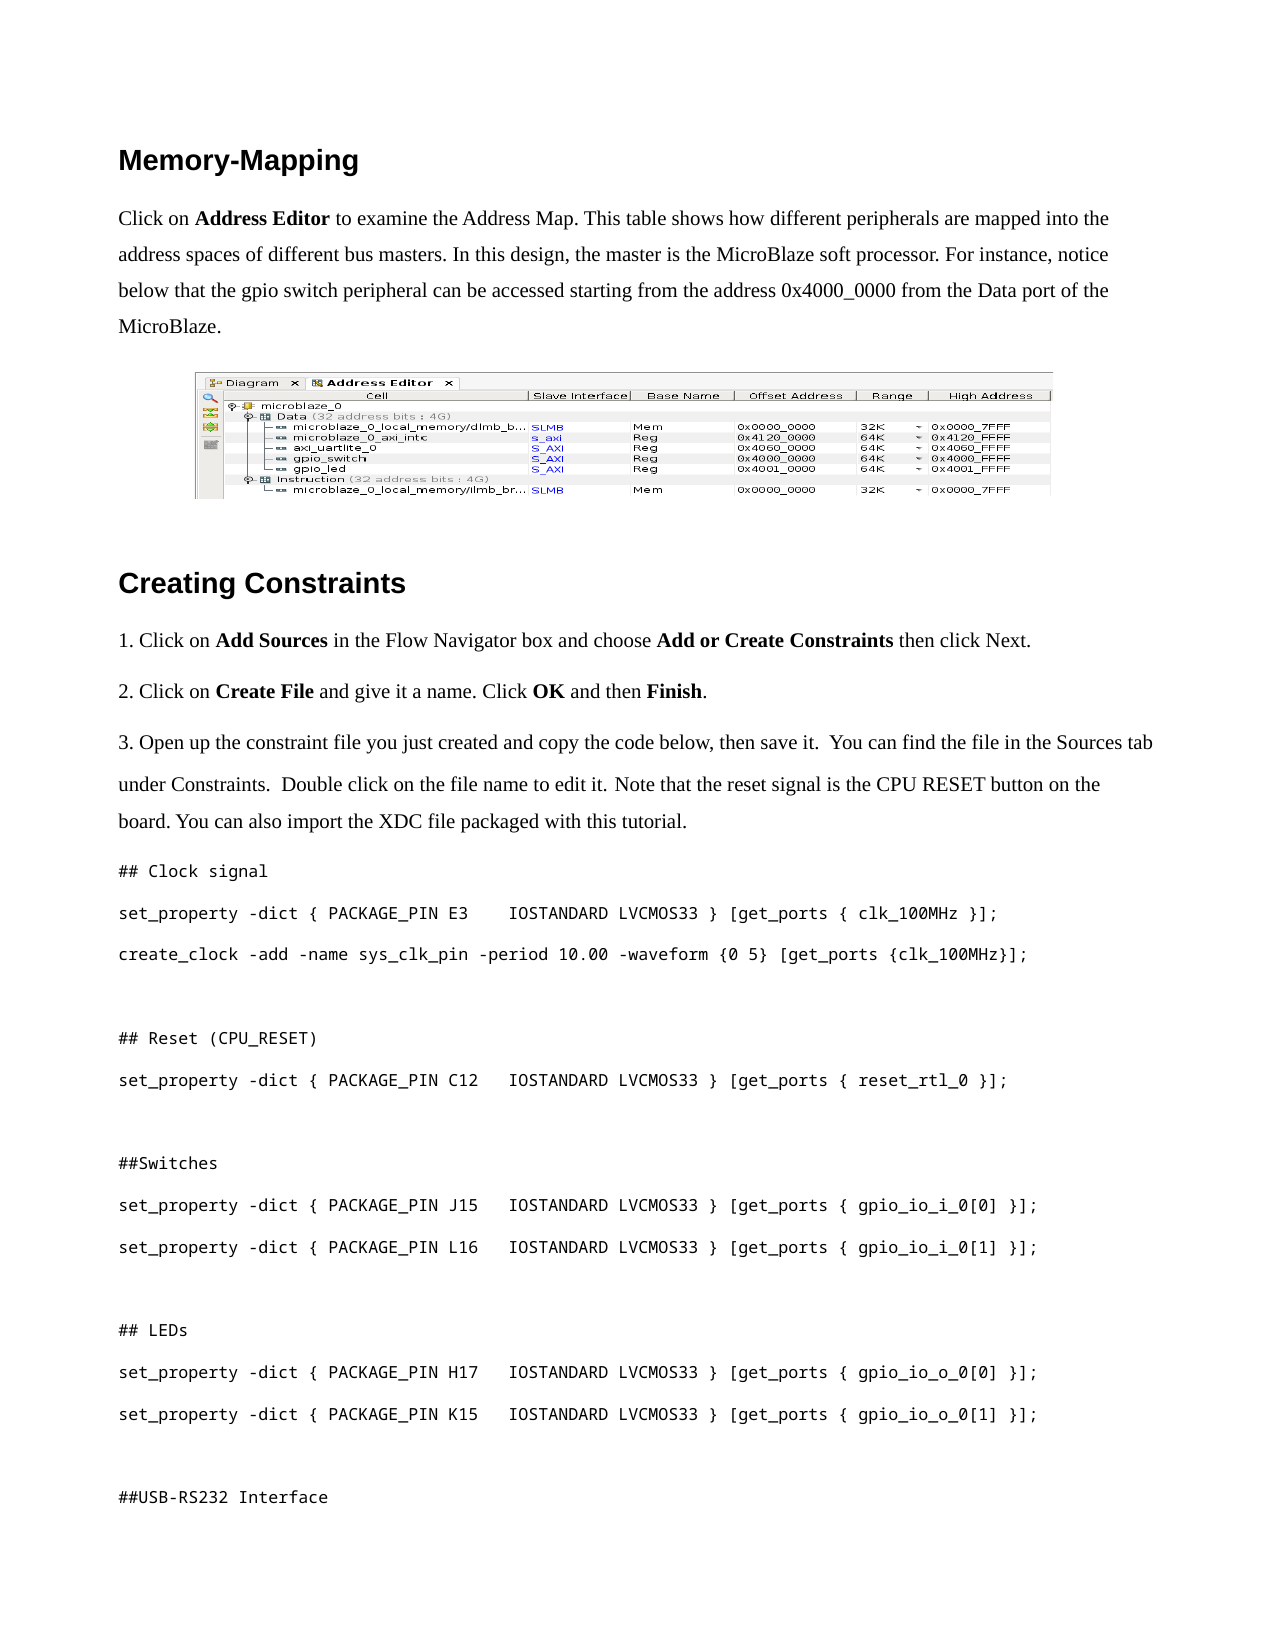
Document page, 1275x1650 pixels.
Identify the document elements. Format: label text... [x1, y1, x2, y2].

text set_property -dict { PACKAGE_PIN L16 IOSTANDARD LVCMOS33 } [get_ports { gpio_io_i_0[1] }]; [118, 1235, 1157, 1258]
text 3. Open up the constraint file you just created and copy the code below, then save it. You can find the file in the Sources tab under Constraints. Double click on the file name to edit it. Note that the reset signal is the CPU RESET button on the board. You can also import the XDC file packaged with this tutorial. [118, 730, 1157, 833]
text set_property -dict { PACKAGE_PIN E3 IOSTANDARD LVCMOS33 } [get_ports { clk_100MHz }]; [118, 901, 1157, 924]
text ## Clock signal [118, 859, 1157, 882]
text ## LEDs [118, 1319, 1157, 1342]
text ##Switches [118, 1152, 1157, 1174]
subtitle Creating Constraints [118, 390, 1157, 599]
text ##USB-RS232 Interface [118, 1486, 1157, 1509]
text 2. Click on Create File and give it a name. Click OK and then Finish. [118, 679, 1157, 703]
text ## Reset (CPU_RESET) [118, 1027, 1157, 1049]
text Click on Address Editor to examine the Address Map. This table shows how different peripherals are mapped into the address spaces of different bus masters. In this design, the master is the MicroBlaze soft processor. For instance, notice below that the gpio switch peripheral can be accessed starting from the address 0x4000_0000 from the Data port of the MicroBlaze. [118, 206, 1157, 338]
text 1. Click on Add Sources in the Flow Navigator box and choose Add or Create Constraints then click Next. [118, 628, 1157, 652]
subtitle Memory-Mapping [118, 143, 1157, 177]
text set_property -dict { PACKAGE_PIN J15 IOSTANDARD LVCMOS33 } [get_ports { gpio_io_i_0[0] }]; [118, 1194, 1157, 1216]
text set_property -dict { PACKAGE_PIN H17 IOSTANDARD LVCMOS33 } [get_ports { gpio_io_o_0[0] }]; [118, 1361, 1157, 1383]
text set_property -dict { PACKAGE_PIN K15 IOSTANDARD LVCMOS33 } [get_ports { gpio_io_o_0[1] }]; [118, 1402, 1157, 1425]
text create_clock -add -name sys_clk_pin -period 10.00 -waveform {0 5} [get_ports {clk_100MHz}]; [118, 943, 1157, 966]
text set_property -dict { PACKAGE_PIN C12 IOSTANDARD LVCMOS33 } [get_ports { reset_rtl_0 }]; [118, 1068, 1157, 1091]
